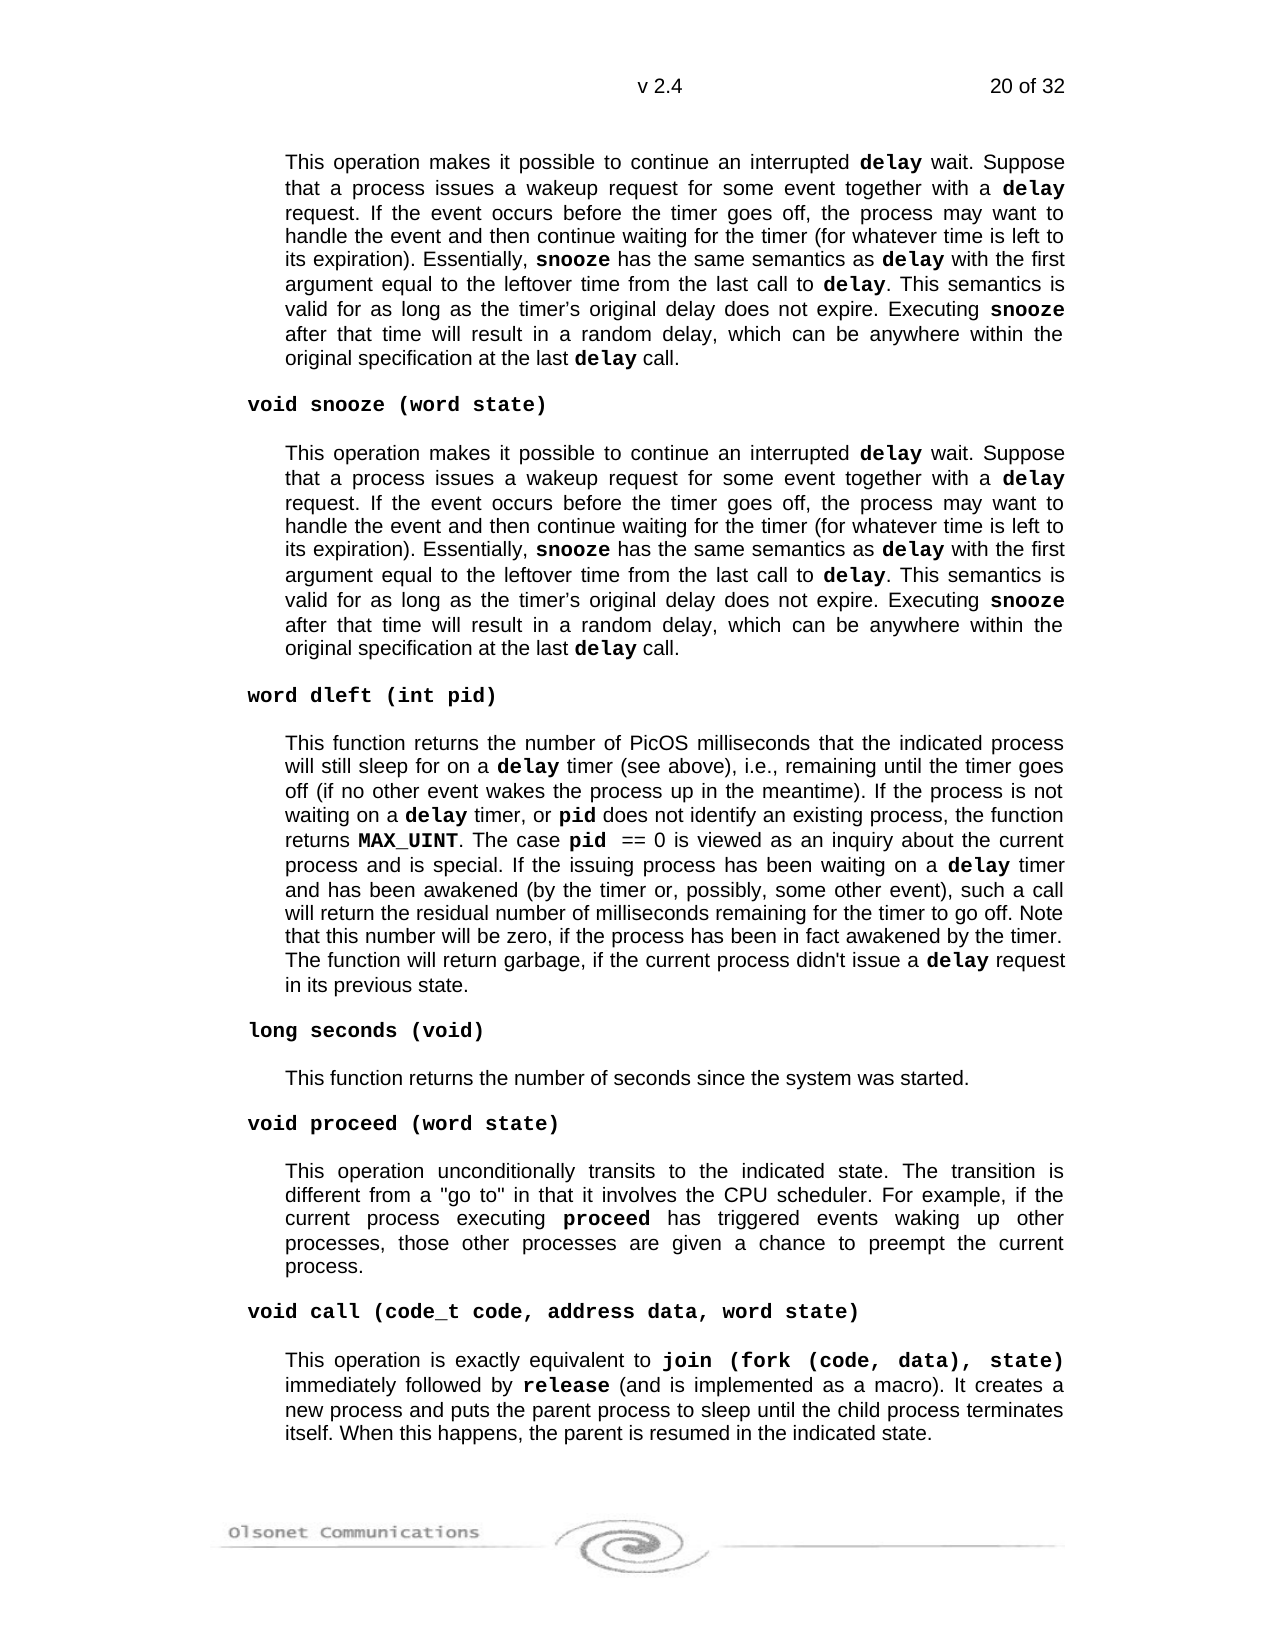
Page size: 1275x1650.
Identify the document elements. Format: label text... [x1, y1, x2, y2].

picture [210, 1504, 1065, 1596]
text void call (code_t code, address data, word state) [247, 1301, 1065, 1325]
text This operation unconditionally transits to the indicated state. The transition is different from a "go to" in that it involves the CPU scheduler. For example, if the current process executing proceed has triggered events waking up other processes, those other processes are given a chance to preempt the current process. [285, 1160, 1065, 1278]
text void snooze (word state) [247, 394, 1065, 418]
text long seconds (void) [247, 1020, 1065, 1043]
text word dleft (int pid) [247, 685, 1065, 708]
text This function returns the number of PicOS milliseconds that the indicated process will still sleep for on a delay timer (see above), i.e., remaining until the timer goes off (if no other event wakes the process up in the meantime). If the process is not waiting on a delay timer, or pid does not identify an existing process, the function returns MAX_UINT. The case pid == 0 is viewed as an inquiry about the current process and is special. If the issuing process has been waiting on a delay timer and has been awakened (by the timer or, possibly, some other event), such a call will return the residual number of milliseconds remaining for the timer to go off. Note that this number will be zero, if the process has been in fact awakened by the timer. The function will return garbage, if the current process didn't issue a delay request in its previous state. [285, 732, 1065, 997]
text This function returns the number of seconds since the system was started. [285, 1067, 1065, 1090]
text void proceed (word state) [247, 1113, 1065, 1137]
text This operation makes it possible to continue an interrupted delay wait. Suppose that a process issues a wakeup request for some event together with a delay request. If the event occurs before the timer goes off, the process may want to handle the event and then continue waiting for the timer (for whatever time is left to its expiration). Essentially, snooze has the same semantics as delay with the first argument equal to the leftover time from the last call to delay. This semantics is valid for as long as the timer’s original delay does not expire. Executing snooze after that time will result in a random delay, which can be anywhere within the original specification at the last delay call. [285, 151, 1065, 371]
text This operation makes it possible to continue an interrupted delay wait. Suppose that a process issues a wakeup request for some event together with a delay request. If the event occurs before the timer goes off, the process may want to handle the event and then continue waiting for the timer (for whatever time is left to its expiration). Essentially, snooze has the same semantics as delay with the first argument equal to the leftover time from the last call to delay. This semantics is valid for as long as the timer’s original delay does not expire. Executing snooze after that time will result in a random delay, which can be anywhere within the original specification at the last delay call. [285, 441, 1065, 662]
text This operation is exactly equivalent to join (fork (code, data), state) immediately followed by release (and is implemented as a macro). It creates a new process and puts the parent process to sleep until the child process terminates itself. When this happens, the parent is resumed in the indicated state. [285, 1348, 1065, 1445]
